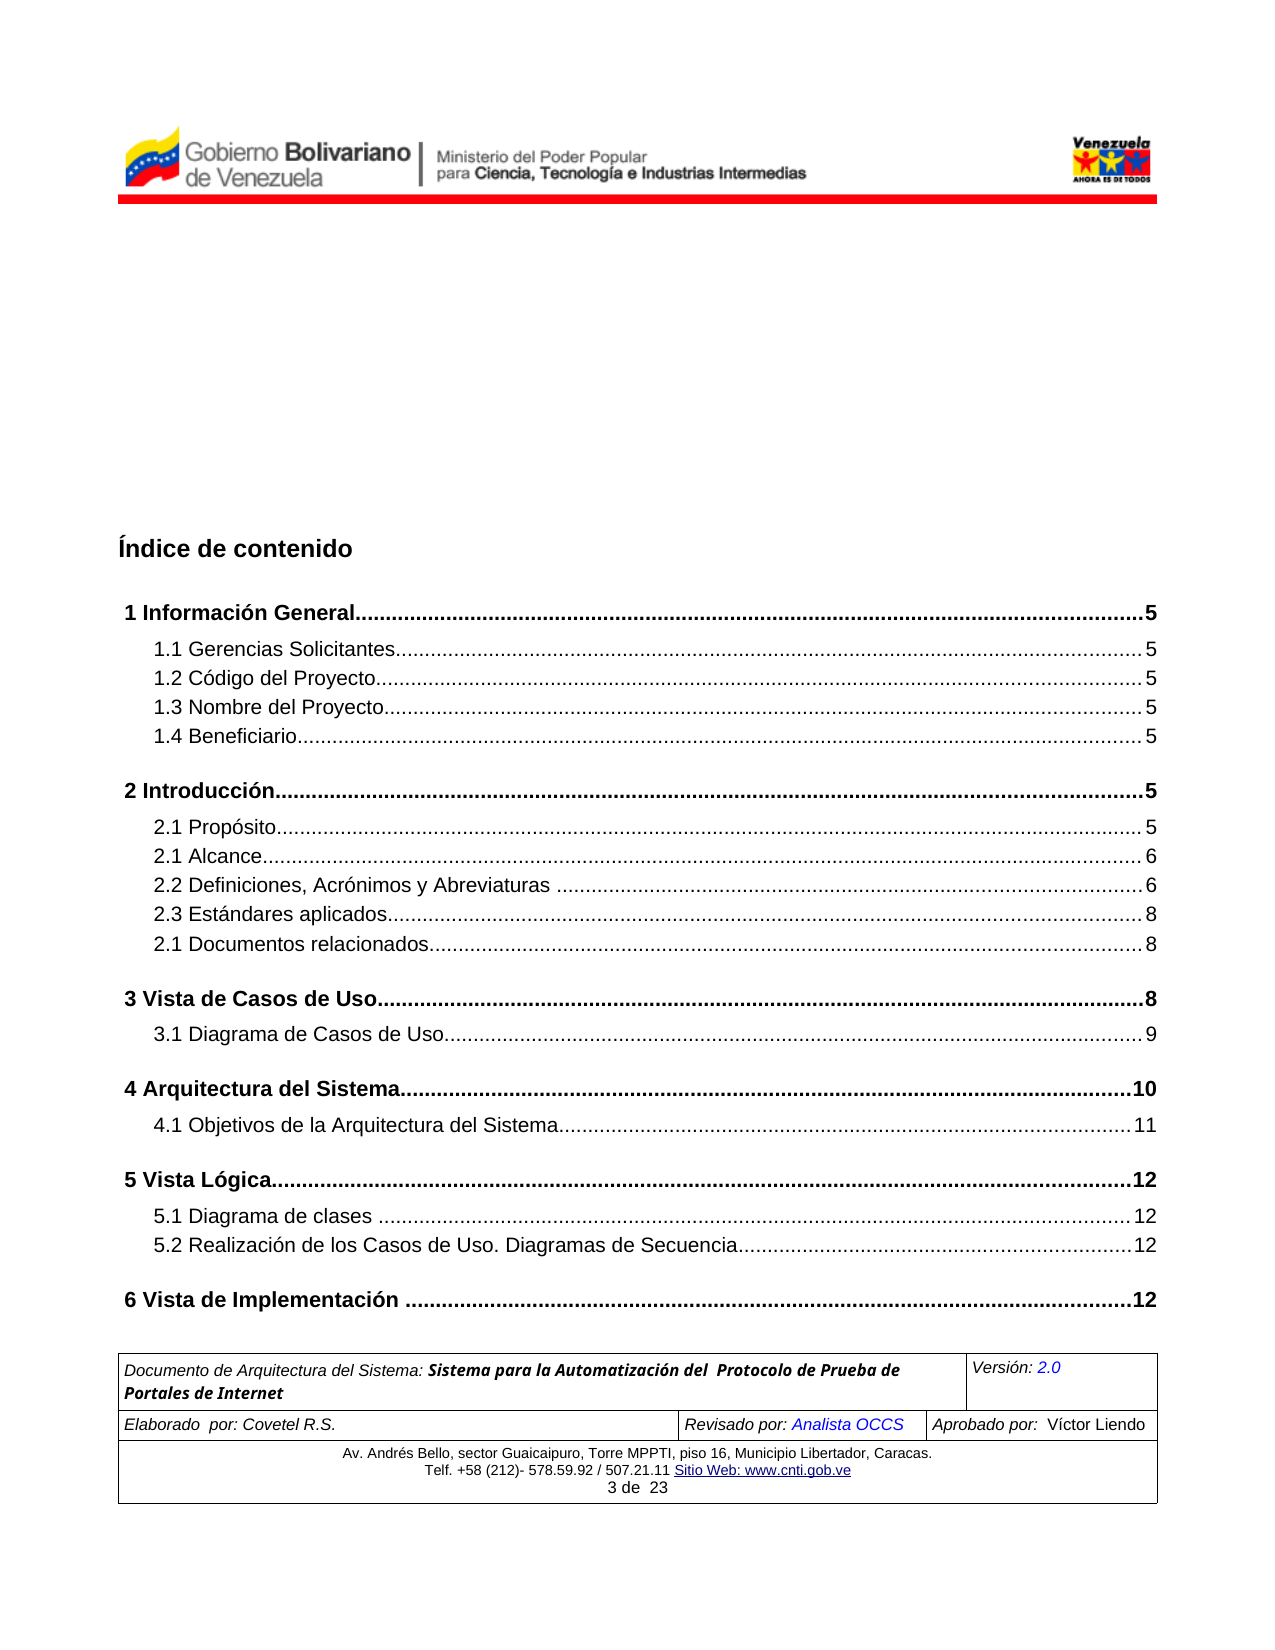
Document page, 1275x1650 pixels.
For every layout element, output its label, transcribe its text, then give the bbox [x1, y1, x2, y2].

text 1.4 Beneficiario 5 [148, 725, 1157, 748]
text 2.1 Propósito 5 [148, 816, 1157, 839]
text 2 Introducción 5 [118, 779, 1157, 803]
text 1.2 Código del Proyecto 5 [148, 666, 1157, 689]
text 1.3 Nombre del Proyecto 5 [148, 696, 1157, 719]
text 3 Vista de Casos de Uso 8 [118, 986, 1157, 1011]
text 5.1 Diagrama de clases 12 [148, 1205, 1157, 1228]
text 5 Vista Lógica 12 [118, 1168, 1157, 1192]
text 2.2 Definiciones, Acrónimos y Abreviaturas 6 [148, 874, 1157, 897]
text 5.2 Realización de los Casos de Uso. Diagramas de Secuencia 12 [148, 1234, 1157, 1257]
text 3.1 Diagrama de Casos de Uso 9 [148, 1023, 1157, 1046]
text 2.1 Alcance 6 [148, 845, 1157, 868]
text 6 Vista de Implementación 12 [118, 1288, 1157, 1312]
text Índice de contenido [118, 535, 1157, 563]
picture [118, 118, 1157, 204]
text 2.1 Documentos relacionados 8 [148, 932, 1157, 955]
text 4 Arquitectura del Sistema 10 [118, 1077, 1157, 1101]
text 1.1 Gerencias Solicitantes 5 [148, 637, 1157, 660]
text 1 Información General 5 [118, 600, 1157, 625]
text 2.3 Estándares aplicados 8 [148, 903, 1157, 926]
text 4.1 Objetivos de la Arquitectura del Sistema 11 [148, 1114, 1157, 1137]
